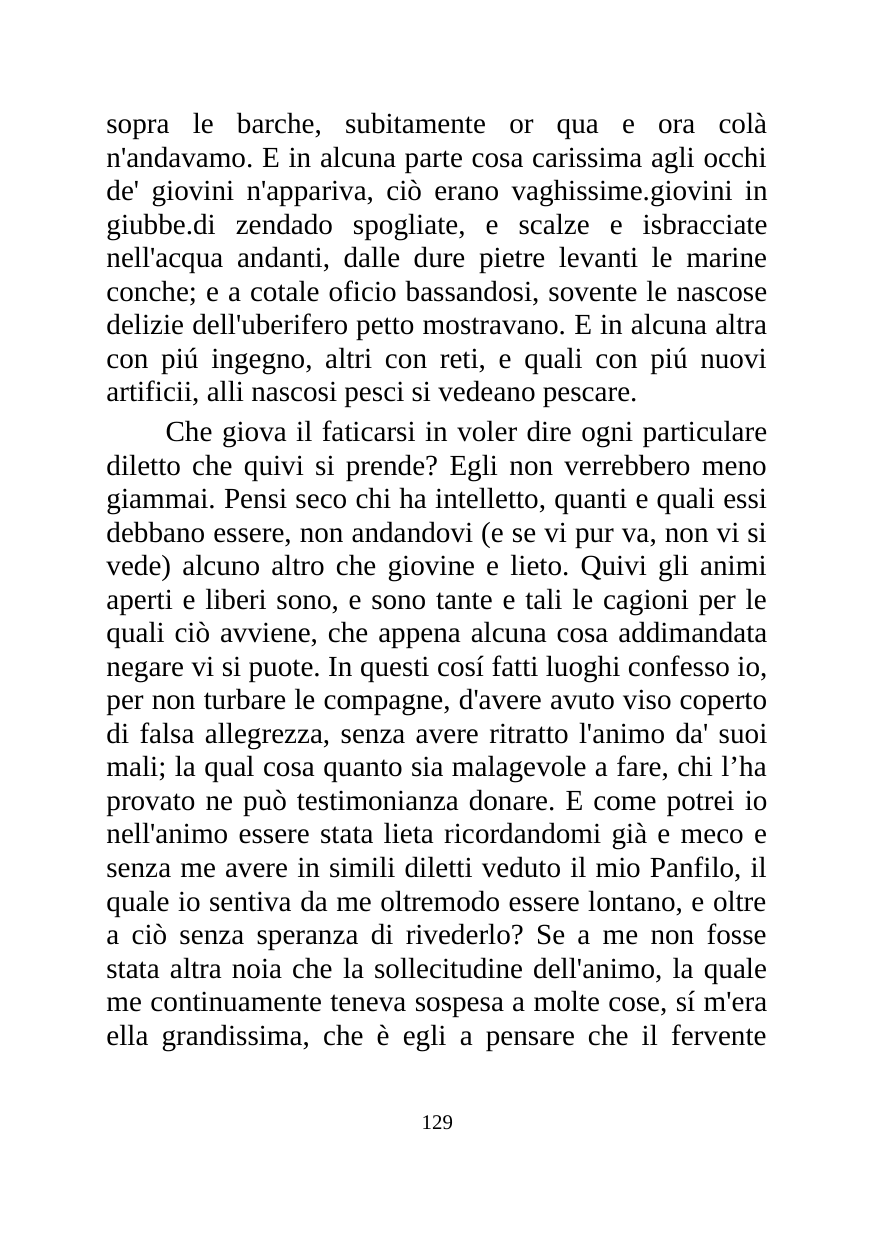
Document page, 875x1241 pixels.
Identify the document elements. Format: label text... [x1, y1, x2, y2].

text Che giova il faticarsi in voler dire ogni particulare diletto che quivi si prende? Egli non verrebbero meno giammai. Pensi seco chi ha intelletto, quanti e quali essi debbano essere, non andandovi (e se vi pur va, non vi si vede) alcuno altro che giovine e lieto. Quivi gli animi aperti e liberi sono, e sono tante e tali le cagioni per le quali ciò avviene, che appena alcuna cosa addimandata negare vi si puote. In questi cosí fatti luoghi confesso io, per non turbare le compagne, d'avere avuto viso coperto di falsa allegrezza, senza avere ritratto l'animo da' suoi mali; la qual cosa quanto sia malagevole a fare, chi l’ha provato ne può testimonianza donare. E come potrei io nell'animo essere stata lieta ricordandomi già e meco e senza me avere in simili diletti veduto il mio Panfilo, il quale io sentiva da me oltremodo essere lontano, e oltre a ciò senza speranza di rivederlo? Se a me non fosse stata altra noia che la sollecitudine dell'animo, la quale me continuamente teneva sospesa a molte cose, sí m'era ella grandissima, che è egli a pensare che il fervente [106, 414, 768, 1051]
text sopra le barche, subitamente or qua e ora colà n'andavamo. E in alcuna parte cosa carissima agli occhi de' giovini n'appariva, ciò erano vaghissime.giovini in giubbe.di zendado spogliate, e scalze e isbracciate nell'acqua andanti, dalle dure pietre levanti le marine conche; e a cotale oficio bassandosi, sovente le nascose delizie dell'uberifero petto mostravano. E in alcuna altra con piú ingegno, altri con reti, e quali con piú nuovi artificii, alli nascosi pesci si vedeano pescare. [106, 106, 768, 408]
